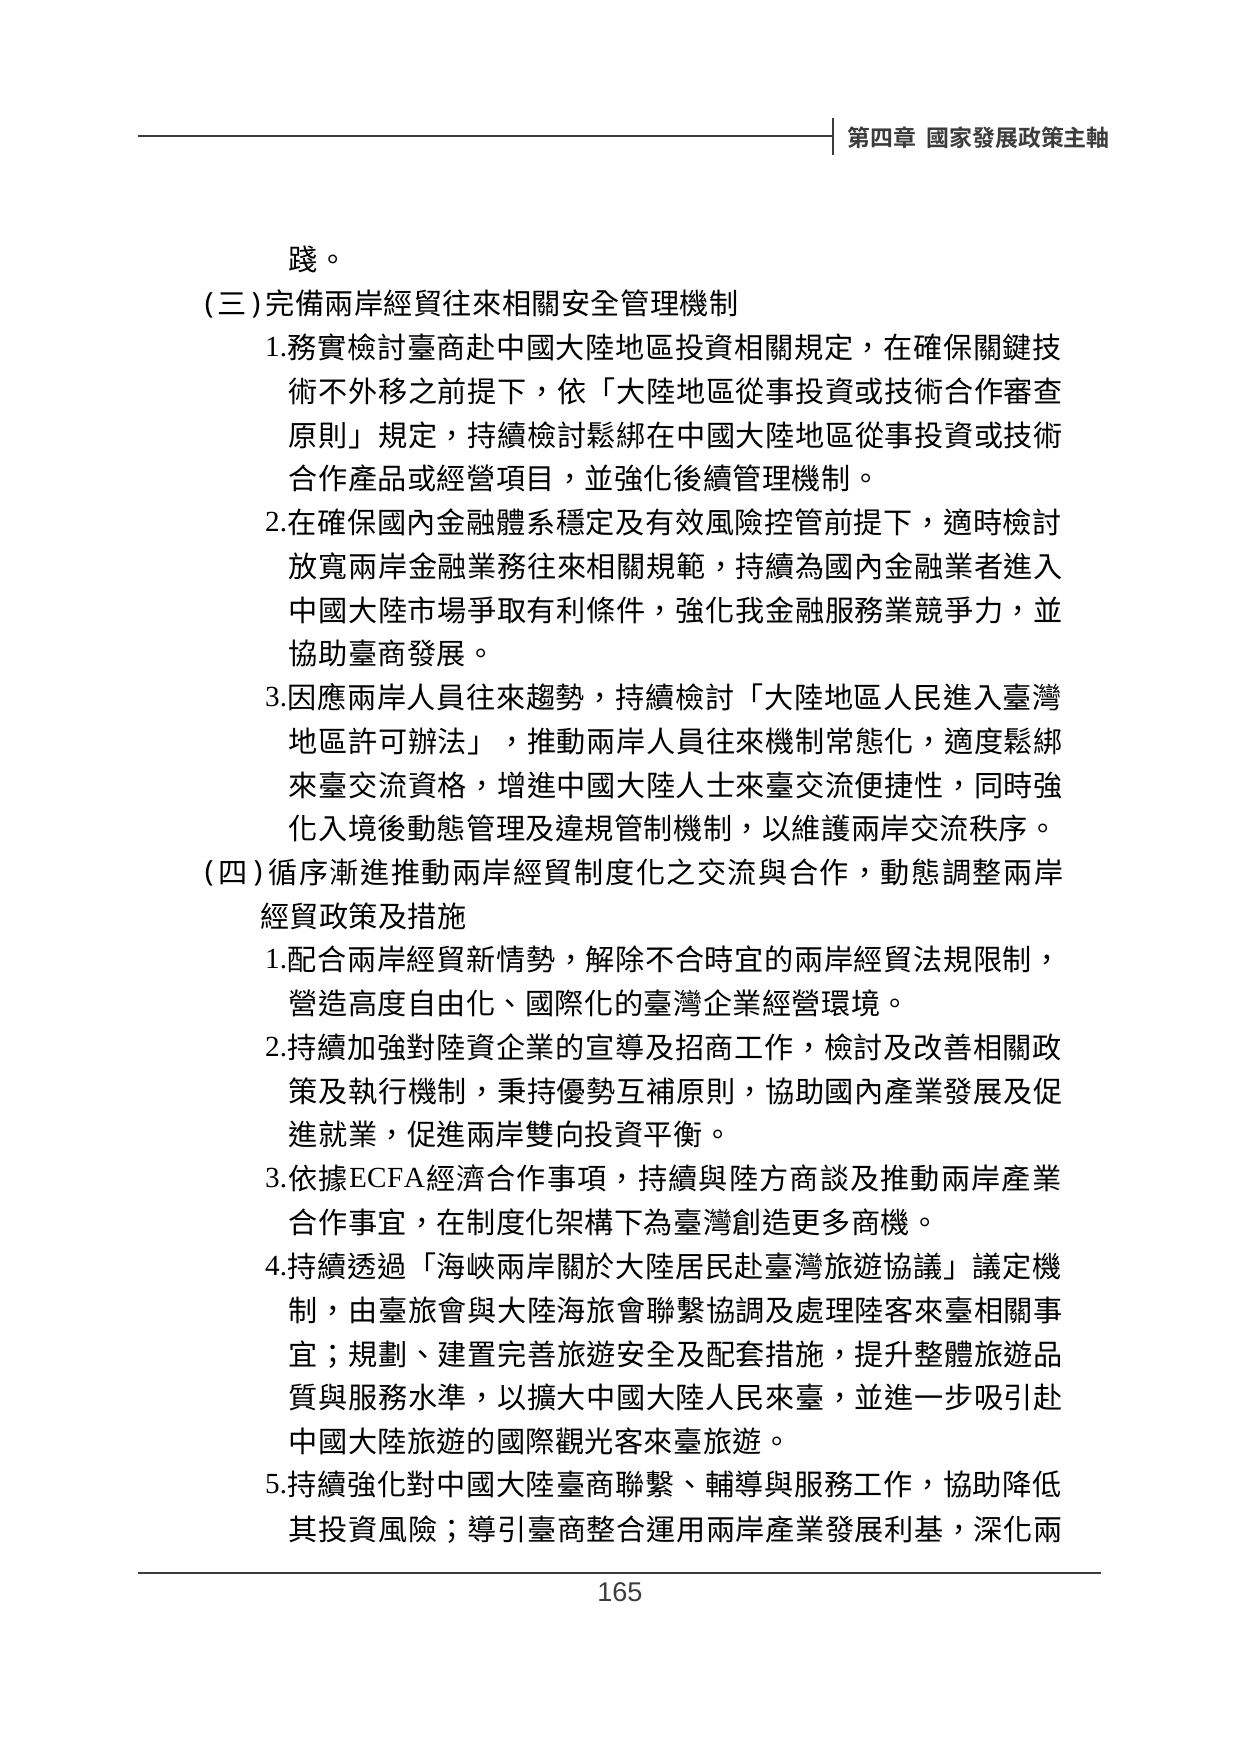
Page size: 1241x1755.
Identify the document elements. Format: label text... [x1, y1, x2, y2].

text 踐。 [265, 236, 1063, 280]
text 2.持續加強對陸資企業的宣導及招商工作，檢討及改善相關政策及執行機制，秉持優勢互補原則，協助國內產業發展及促進就業，促進兩岸雙向投資平衡。 [265, 1024, 1063, 1155]
text 2.在確保國內金融體系穩定及有效風險控管前提下，適時檢討放寬兩岸金融業務往來相關規範，持續為國內金融業者進入中國大陸市場爭取有利條件，強化我金融服務業競爭力，並協助臺商發展。 [265, 499, 1063, 674]
text (四)循序漸進推動兩岸經貿制度化之交流與合作，動態調整兩岸經貿政策及措施 [200, 849, 1063, 936]
text 1.務實檢討臺商赴中國大陸地區投資相關規定，在確保關鍵技術不外移之前提下，依「大陸地區從事投資或技術合作審查原則」規定，持續檢討鬆綁在中國大陸地區從事投資或技術合作產品或經營項目，並強化後續管理機制。 [265, 324, 1063, 499]
text 5.持續強化對中國大陸臺商聯繫、輔導與服務工作，協助降低其投資風險；導引臺商整合運用兩岸產業發展利基，深化兩 [265, 1461, 1063, 1549]
text (三)完備兩岸經貿往來相關安全管理機制 [200, 280, 1063, 324]
text 1.配合兩岸經貿新情勢，解除不合時宜的兩岸經貿法規限制，營造高度自由化、國際化的臺灣企業經營環境。 [265, 936, 1063, 1024]
text 3.依據ECFA經濟合作事項，持續與陸方商談及推動兩岸產業合作事宜，在制度化架構下為臺灣創造更多商機。 [265, 1155, 1063, 1242]
text 4.持續透過「海峽兩岸關於大陸居民赴臺灣旅遊協議」議定機制，由臺旅會與大陸海旅會聯繫協調及處理陸客來臺相關事宜；規劃、建置完善旅遊安全及配套措施，提升整體旅遊品質與服務水準，以擴大中國大陸人民來臺，並進一步吸引赴中國大陸旅遊的國際觀光客來臺旅遊。 [265, 1242, 1063, 1461]
text 3.因應兩岸人員往來趨勢，持續檢討「大陸地區人民進入臺灣地區許可辦法」，推動兩岸人員往來機制常態化，適度鬆綁來臺交流資格，增進中國大陸人士來臺交流便捷性，同時強化入境後動態管理及違規管制機制，以維護兩岸交流秩序。 [265, 674, 1063, 849]
